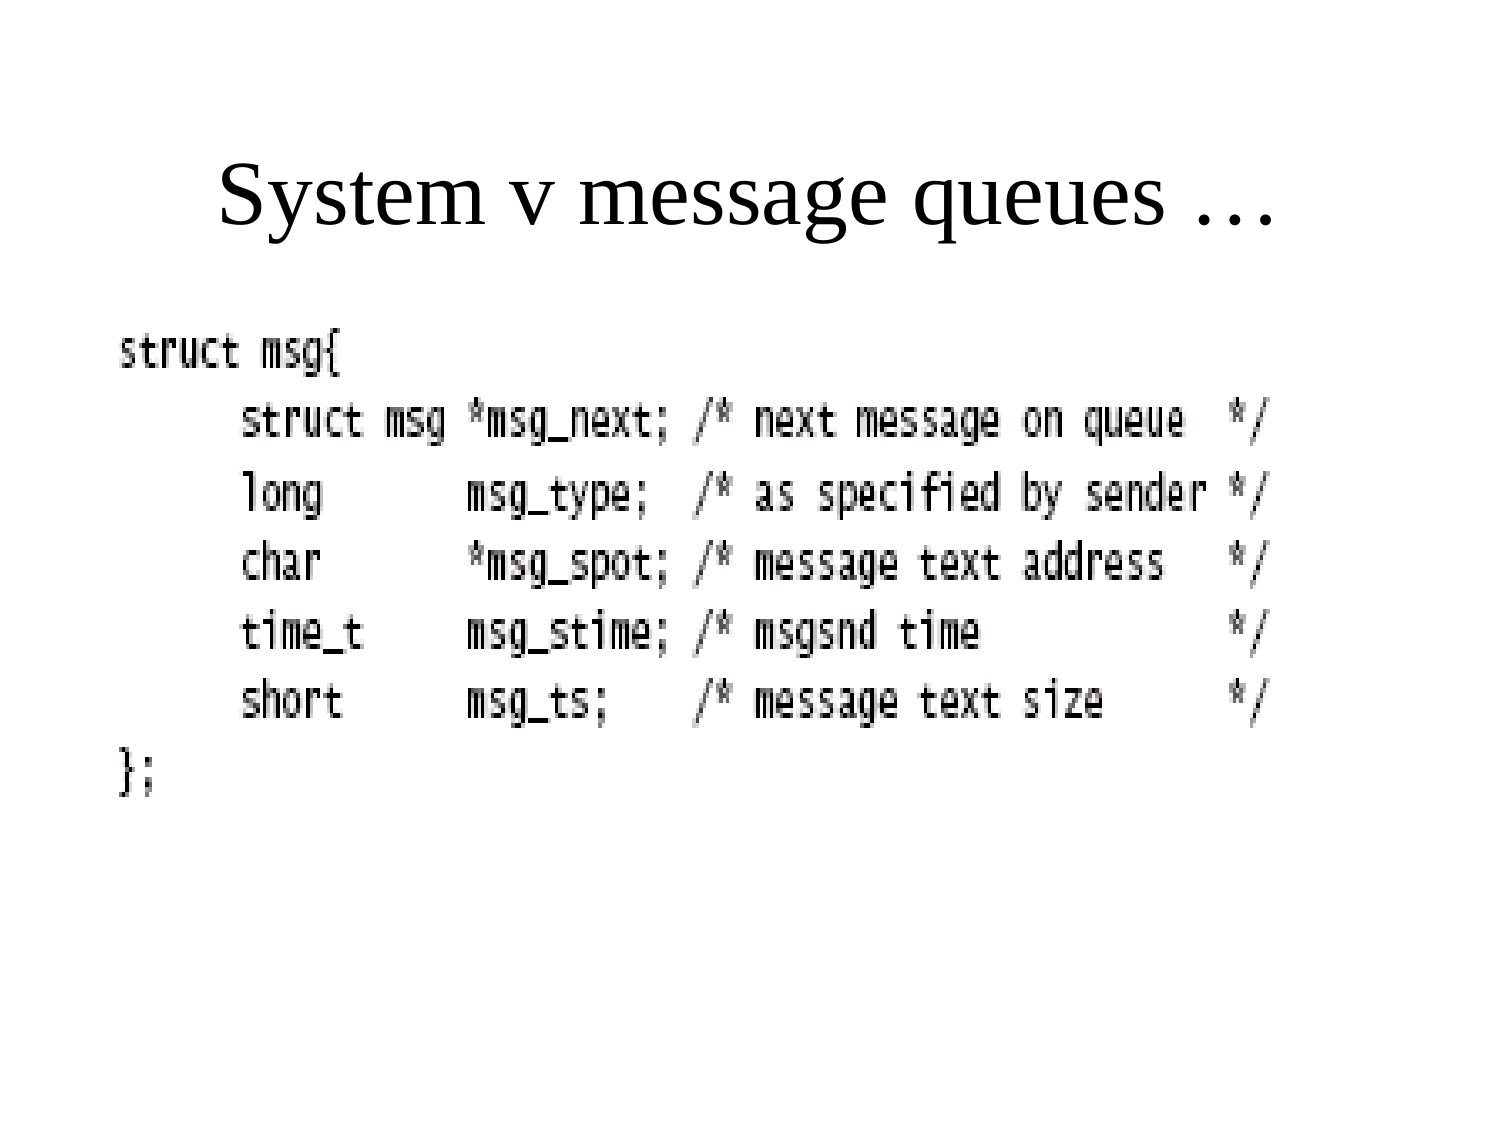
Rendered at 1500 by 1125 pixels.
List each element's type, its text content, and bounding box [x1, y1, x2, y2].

title System v message queues … [112, 76, 1388, 299]
picture [62, 299, 1438, 1088]
